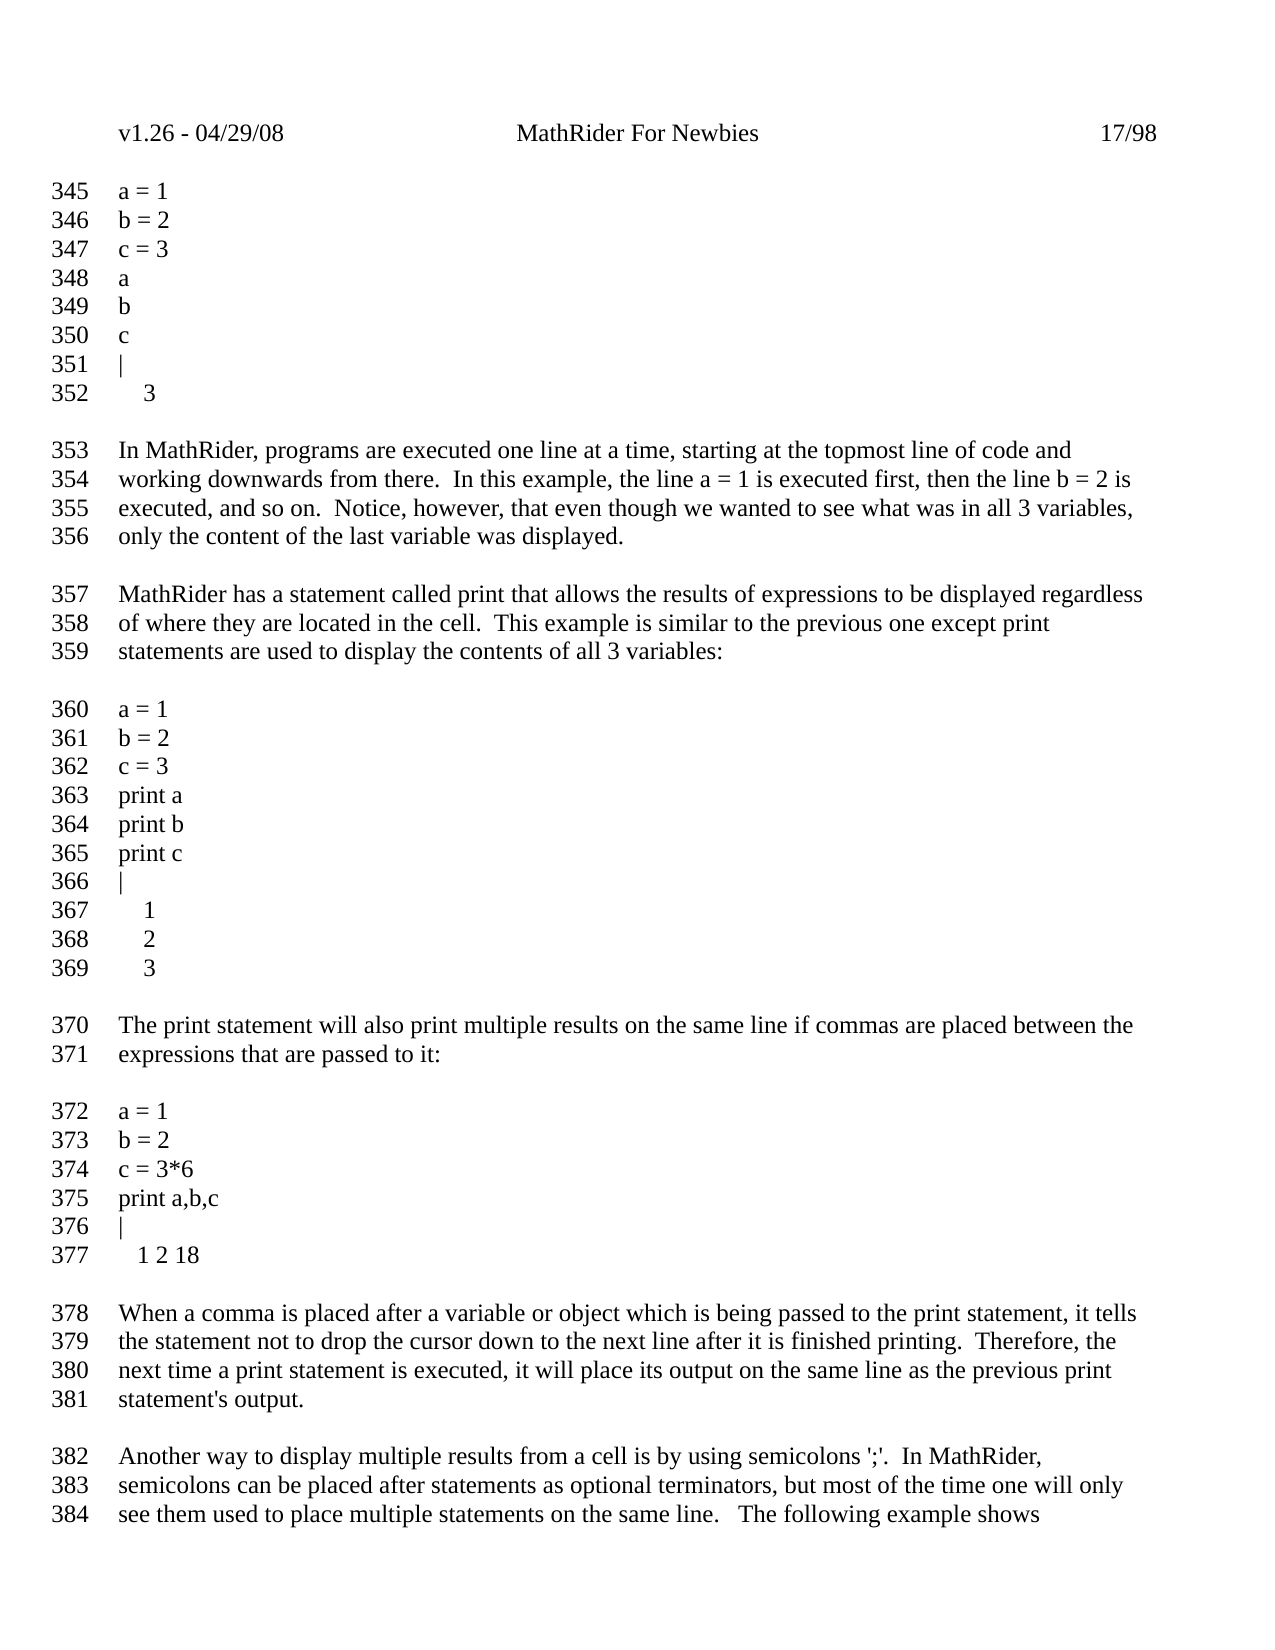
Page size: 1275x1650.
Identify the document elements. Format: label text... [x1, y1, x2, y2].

text b [118, 291, 1157, 320]
text print a,b,c [118, 1183, 1157, 1211]
text print c [118, 838, 1157, 866]
text Another way to display multiple results from a cell is by using semicolons ';'. In MathRider, semicolons can be placed after statements as optional terminators, but most of the time one will only see them used to place multiple statements on the same line. The following example shows [118, 1441, 1157, 1528]
text 3 [118, 378, 1157, 406]
text | [118, 349, 1157, 378]
text print a [118, 780, 1157, 809]
text a [118, 263, 1157, 291]
text The print statement will also print multiple results on the same line if commas are placed between the expressions that are passed to it: [118, 1010, 1157, 1068]
text a = 1 [118, 1096, 1157, 1125]
text c = 3 [118, 751, 1157, 780]
text 1 [118, 895, 1157, 924]
text print b [118, 809, 1157, 838]
text 3 [118, 953, 1157, 981]
text a = 1 [118, 176, 1157, 205]
text MathRider has a statement called print that allows the results of expressions to be displayed regardless of where they are located in the cell. This example is similar to the previous one except print statements are used to display the contents of all 3 variables: [118, 579, 1157, 665]
text | [118, 1211, 1157, 1240]
text c = 3*6 [118, 1154, 1157, 1183]
text b = 2 [118, 723, 1157, 751]
text c [118, 320, 1157, 349]
text b = 2 [118, 1125, 1157, 1154]
text 2 [118, 924, 1157, 953]
text When a comma is placed after a variable or object which is being passed to the print statement, it tells the statement not to drop the cursor down to the next line after it is finished printing. Therefore, the next time a print statement is executed, it will place its output on the same line as the previous print statement's output. [118, 1298, 1157, 1413]
text a = 1 [118, 694, 1157, 723]
text In MathRider, programs are executed one line at a time, starting at the topmost line of code and working downwards from there. In this example, the line a = 1 is executed first, then the line b = 2 is executed, and so on. Notice, however, that even though we wanted to see what was in all 3 variables, only the content of the last variable was displayed. [118, 435, 1157, 550]
text c = 3 [118, 234, 1157, 263]
text 1 2 18 [118, 1240, 1157, 1269]
text b = 2 [118, 205, 1157, 234]
text | [118, 866, 1157, 895]
